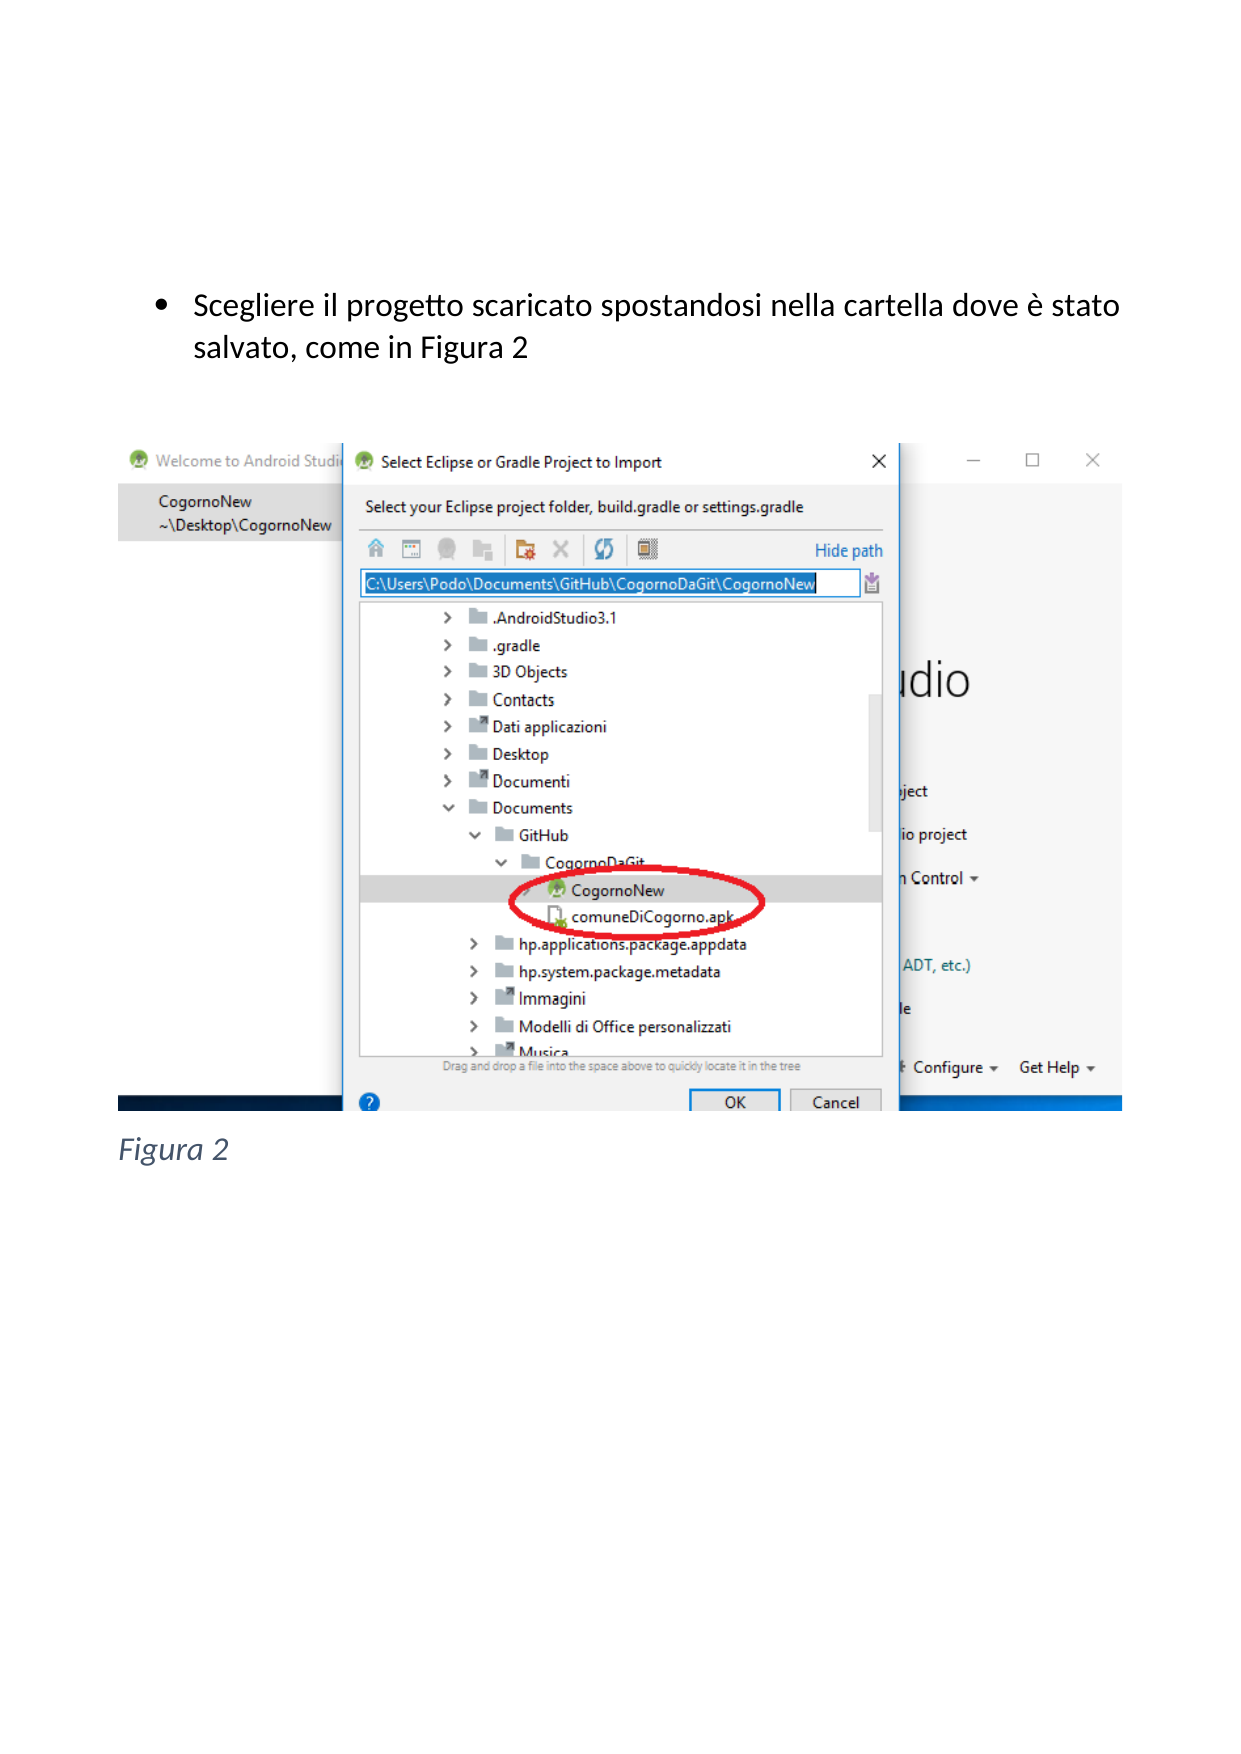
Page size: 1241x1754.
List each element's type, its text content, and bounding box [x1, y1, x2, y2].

list Scegliere il progetto scaricato spostandosi nella cartella dove è stato salvato, come in Figura 2 [156, 284, 1122, 367]
text Figura 2 [118, 1128, 1122, 1169]
